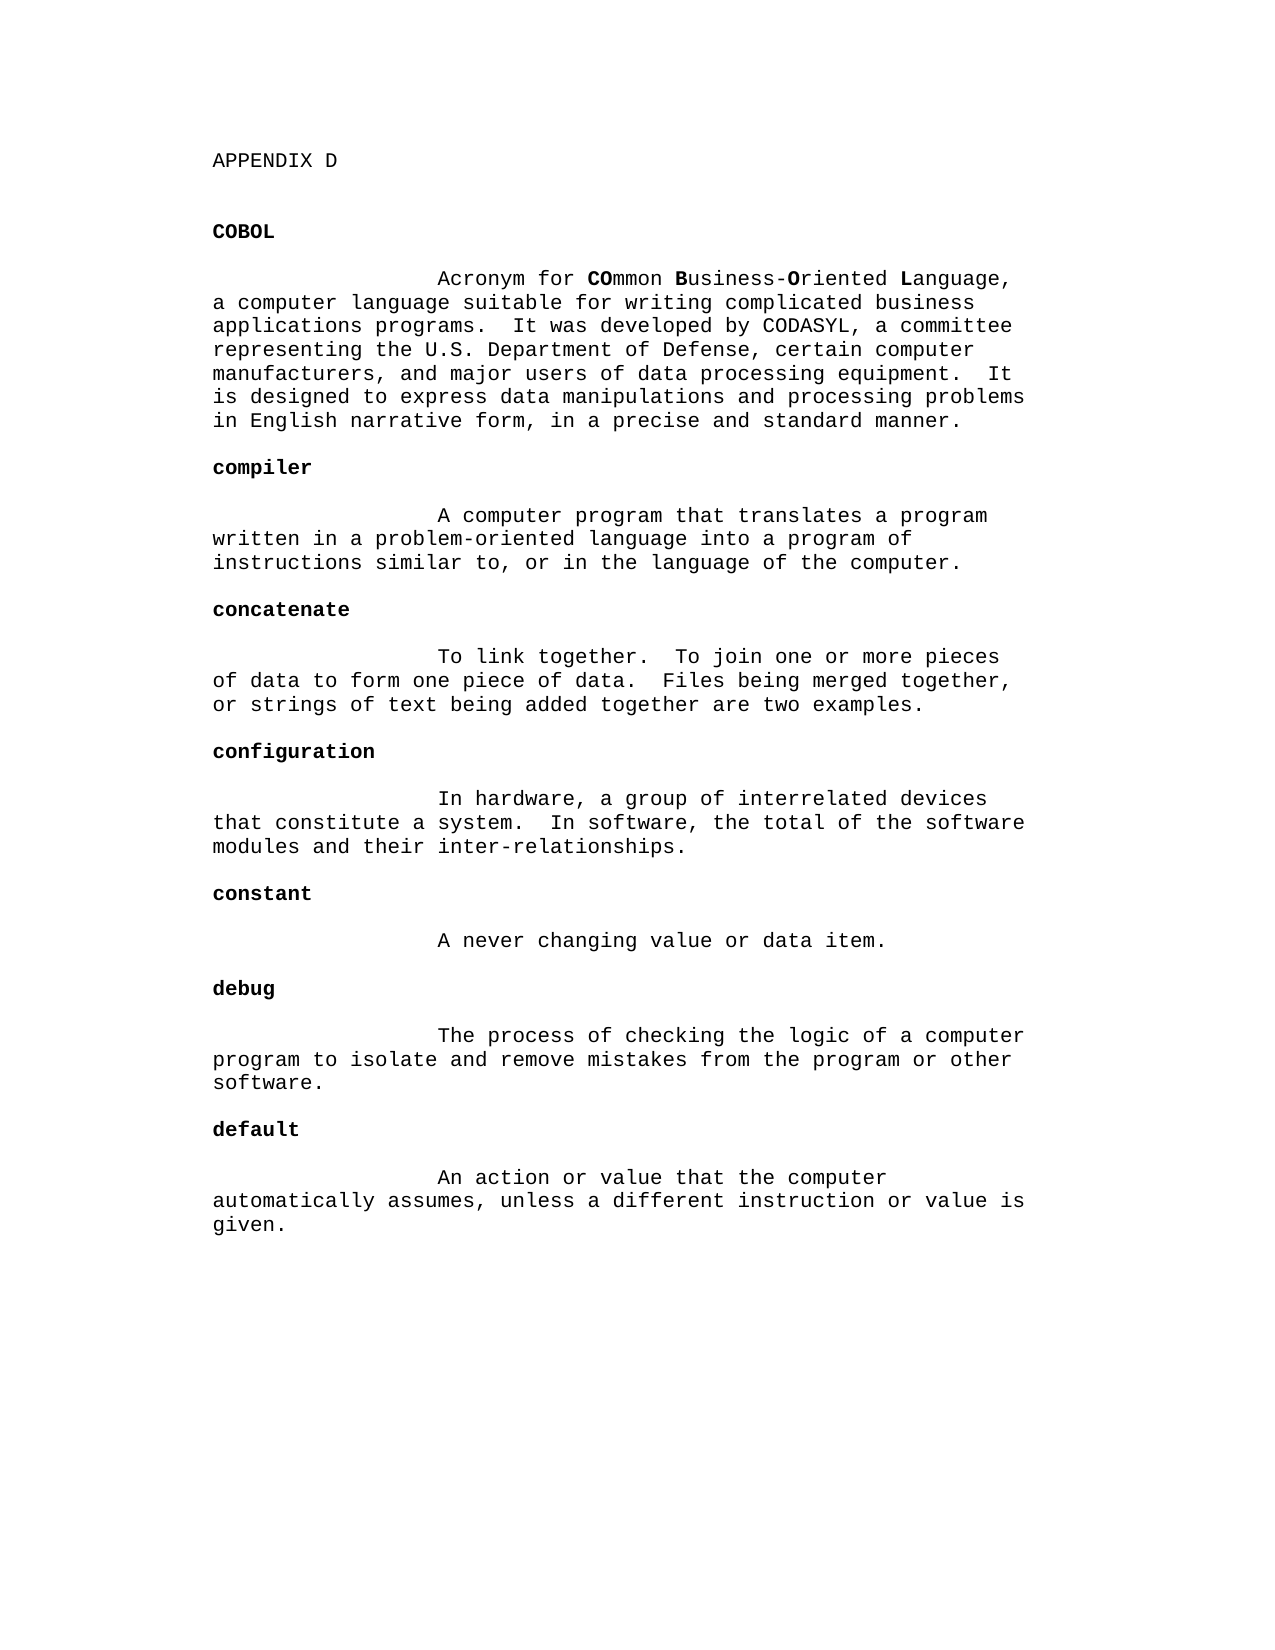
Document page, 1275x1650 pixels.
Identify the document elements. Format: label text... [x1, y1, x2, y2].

text default [212, 1119, 1031, 1143]
text constant [212, 883, 1031, 907]
text configuration [212, 741, 1031, 765]
text An action or value that the computer automatically assumes, unless a different instruction or value is given. [212, 1167, 1031, 1238]
text To link together. To join one or more pieces of data to form one piece of data. Files being merged together, or strings of text being added together are two examples. [212, 647, 1031, 717]
text debug [212, 978, 1031, 1001]
text The process of checking the logic of a computer program to isolate and remove mistakes from the program or other software. [212, 1025, 1031, 1096]
text concatenate [212, 599, 1031, 623]
text A never changing value or data item. [212, 930, 1031, 954]
text A computer program that translates a program written in a problem-oriented language into a program of instructions similar to, or in the language of the computer. [212, 505, 1031, 576]
text APPENDIX D [212, 150, 1031, 174]
text compiler [212, 457, 1031, 481]
text COBOL [212, 221, 1031, 244]
text Acronym for COmmon Business-Oriented Language, a computer language suitable for writing complicated business applications programs. It was developed by CODASYL, a committee representing the U.S. Department of Defense, certain computer manufacturers, and major users of data processing equipment. It is designed to express data manipulations and processing problems in English narrative form, in a precise and standard manner. [212, 268, 1031, 434]
text In hardware, a group of interrelated devices that constitute a system. In software, the total of the software modules and their inter-relationships. [212, 788, 1031, 859]
